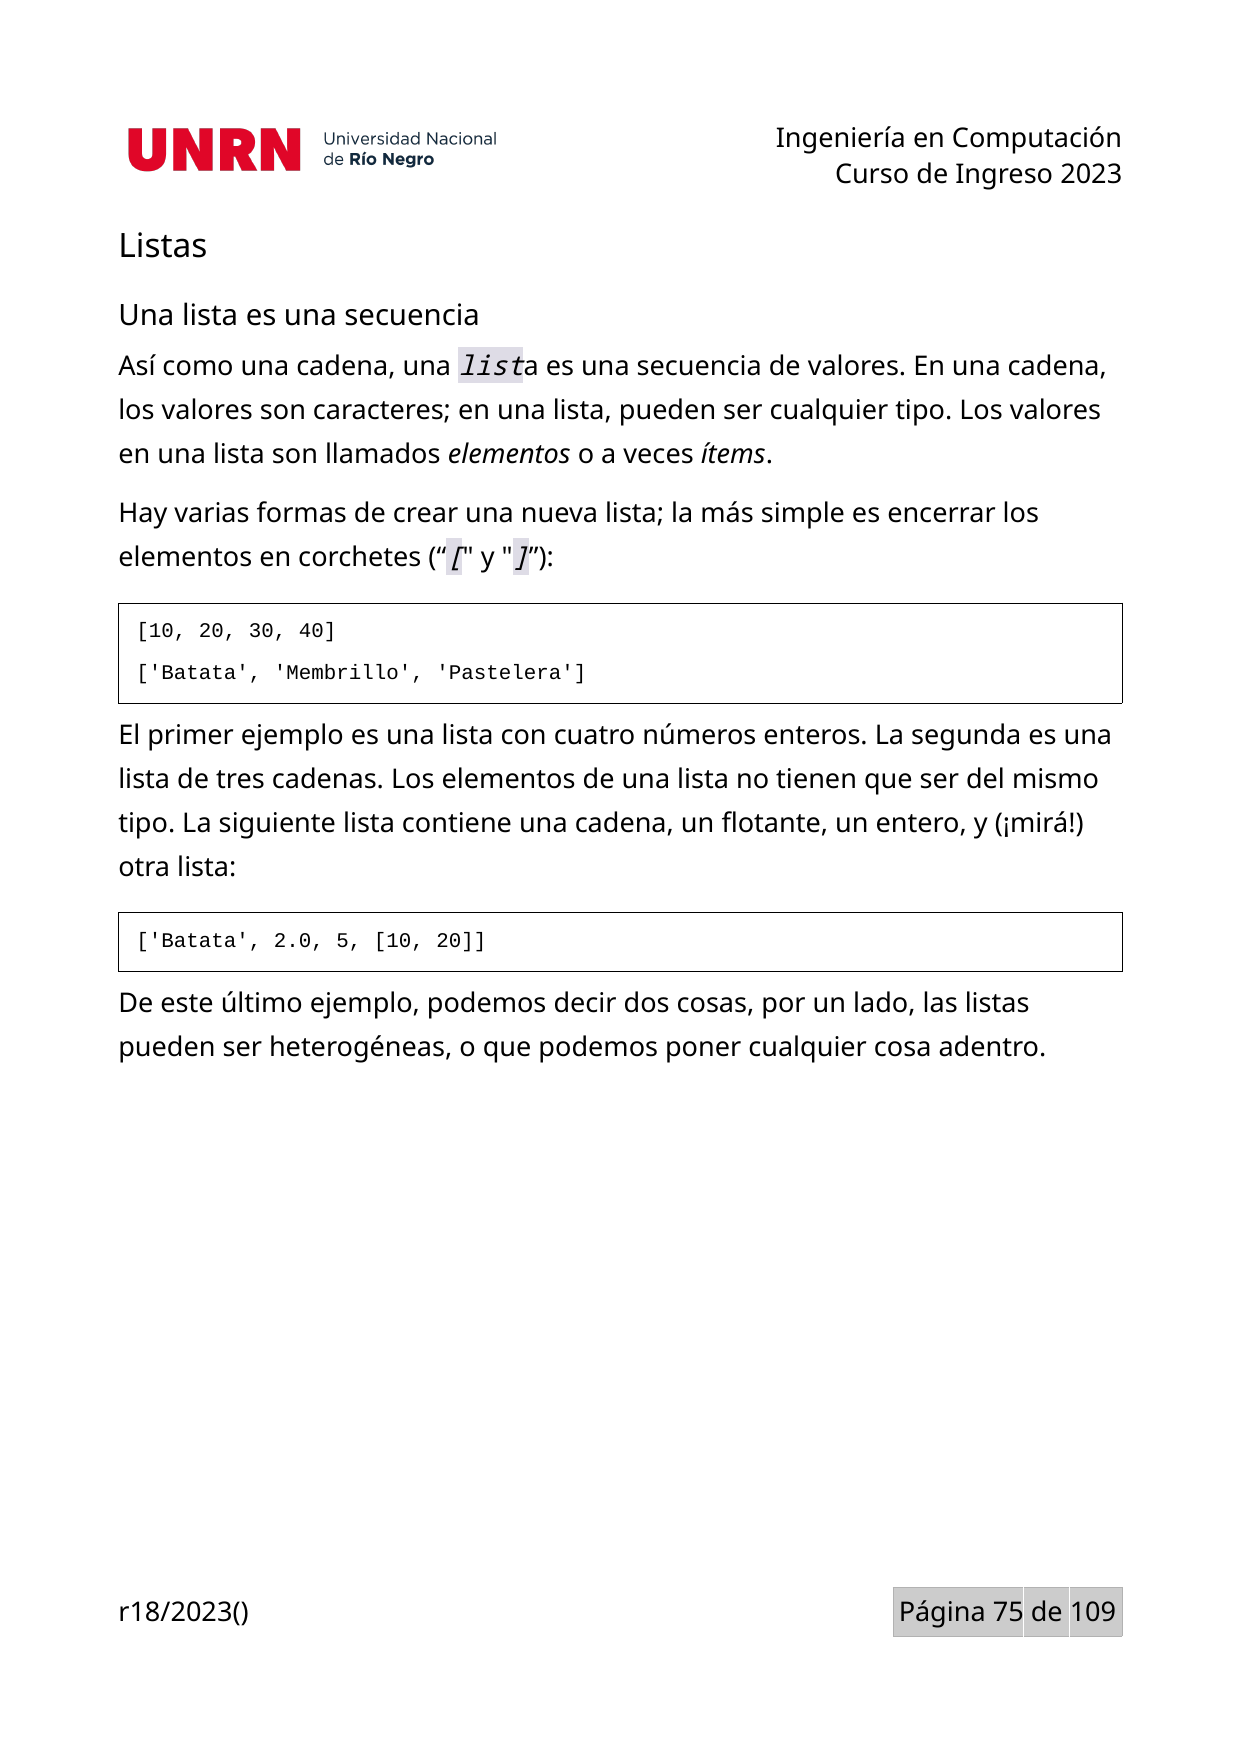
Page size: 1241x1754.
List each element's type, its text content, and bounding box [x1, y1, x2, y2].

text Hay varias formas de crear una nueva lista; la más simple es encerrar los elementos en corchetes (“[" y "]”): [118, 494, 1122, 575]
text De este último ejemplo, podemos decir dos cosas, por un lado, las listas pueden ser heterogéneas, o que podemos poner cualquier cosa adentro. [118, 983, 1122, 1064]
text [10, 20, 30, 40] [119, 604, 1122, 644]
text ['Batata', 'Membrillo', 'Pastelera'] [119, 644, 1122, 703]
text ['Batata', 2.0, 5, [10, 20]] [119, 913, 1122, 971]
subtitle Una lista es una secuencia [118, 294, 1122, 334]
subtitle Listas [118, 221, 1122, 267]
text Así como una cadena, una lista es una secuencia de valores. En una cadena, los valores son caracteres; en una lista, pueden ser cualquier tipo. Los valores en una lista son llamados elementos o a veces ítems. [118, 347, 1122, 472]
text El primer ejemplo es una lista con cuatro números enteros. La segunda es una lista de tres cadenas. Los elementos de una lista no tienen que ser del mismo tipo. La siguiente lista contiene una cadena, un flotante, un entero, y (¡mirá!) otra lista: [118, 715, 1122, 884]
picture [118, 118, 505, 180]
